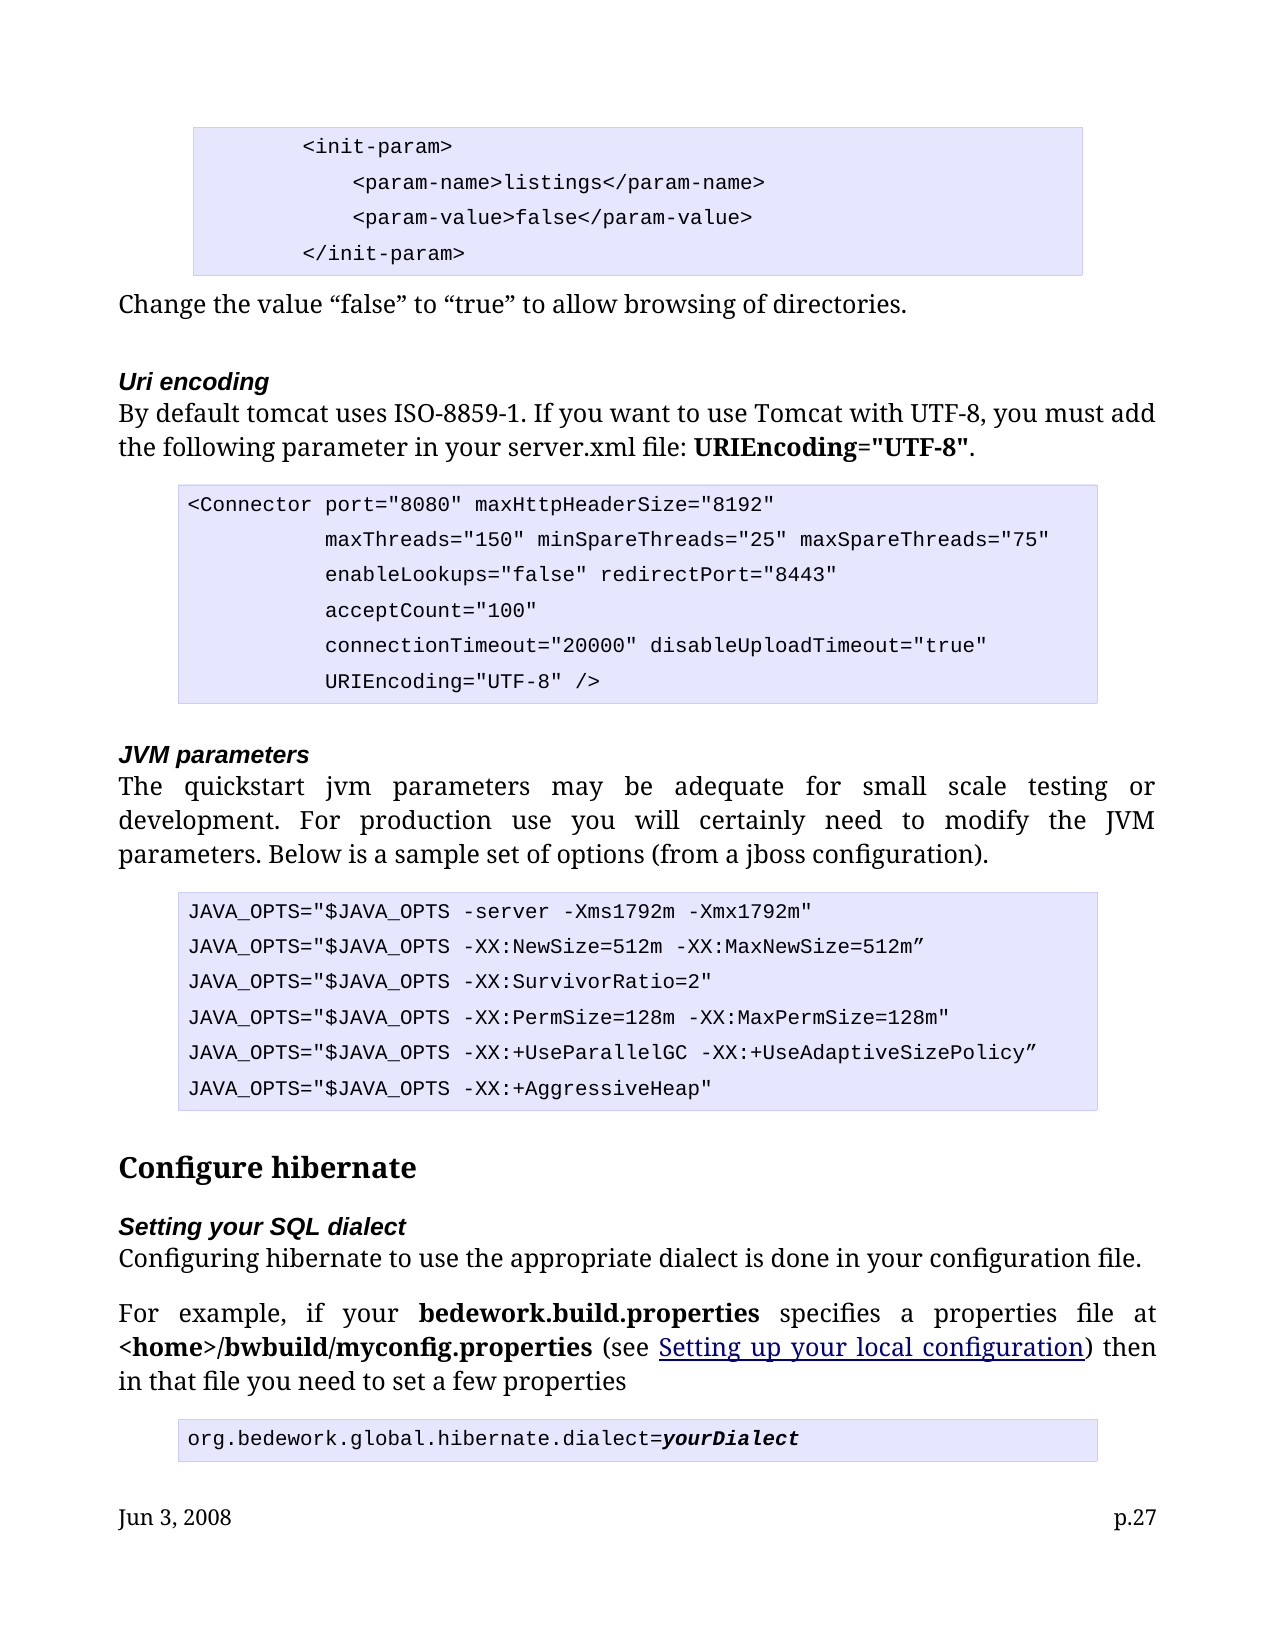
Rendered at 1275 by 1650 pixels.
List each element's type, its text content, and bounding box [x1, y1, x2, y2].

text JAVA_OPTS="$JAVA_OPTS -XX:+AggressiveHeap" [179, 1069, 1097, 1110]
subtitle JVM parameters [118, 741, 1157, 768]
text <param-name>listings</param-name> [194, 163, 1082, 195]
text Change the value “false” to “true” to allow browsing of directories. [118, 287, 1157, 321]
text maxThreads="150" minSpareThreads="25" maxSpareThreads="75" enableLookups="false" redirectPort="8443" [179, 520, 1097, 588]
text connectionTimeout="20000" disableUploadTimeout="true" [179, 626, 1097, 659]
text <Connector port="8080" maxHttpHeaderSize="8192" [179, 486, 1097, 517]
subtitle Setting your SQL dialect [118, 1213, 1157, 1241]
subtitle Configure hibernate [118, 1148, 1157, 1187]
text By default tomcat uses ISO-8859-1. If you want to use Tomcat with UTF-8, you must add the following parameter in your server.xml file: URIEncoding="UTF-8". [118, 395, 1157, 463]
text JAVA_OPTS="$JAVA_OPTS -XX:SurvivorRatio=2" JAVA_OPTS="$JAVA_OPTS -XX:PermSize=128m -XX:MaxPermSize=128m" JAVA_OPTS="$JAVA_OPTS -XX:+UseParallelGC -XX:+UseAdaptiveSizePolicy” [179, 962, 1097, 1066]
text Configuring hibernate to use the appropriate dialect is done in your configuration file. [118, 1241, 1157, 1275]
subtitle Uri encoding [118, 368, 1157, 395]
text acceptCount="100" [179, 591, 1097, 623]
text <param-value>false</param-value> [194, 198, 1082, 231]
text org.bedework.global.hibernate.dialect=yourDialect [179, 1420, 1097, 1461]
text The quickstart jvm parameters may be adequate for small scale testing or development. For production use you will certainly need to modify the JVM parameters. Below is a sample set of options (from a jboss configuration). [118, 768, 1157, 871]
text </init-param> [194, 233, 1082, 275]
text JAVA_OPTS="$JAVA_OPTS -server -Xms1792m -Xmx1792m" JAVA_OPTS="$JAVA_OPTS -XX:NewSize=512m -XX:MaxNewSize=512m” [179, 893, 1097, 960]
text <init-param> [194, 128, 1082, 160]
text For example, if your bedework.build.properties specifies a properties file at <home>/bwbuild/myconfig.properties (see Setting up your local configuration) then in that file you need to set a few properties [118, 1296, 1157, 1398]
text URIEncoding="UTF-8" /> [179, 662, 1097, 703]
